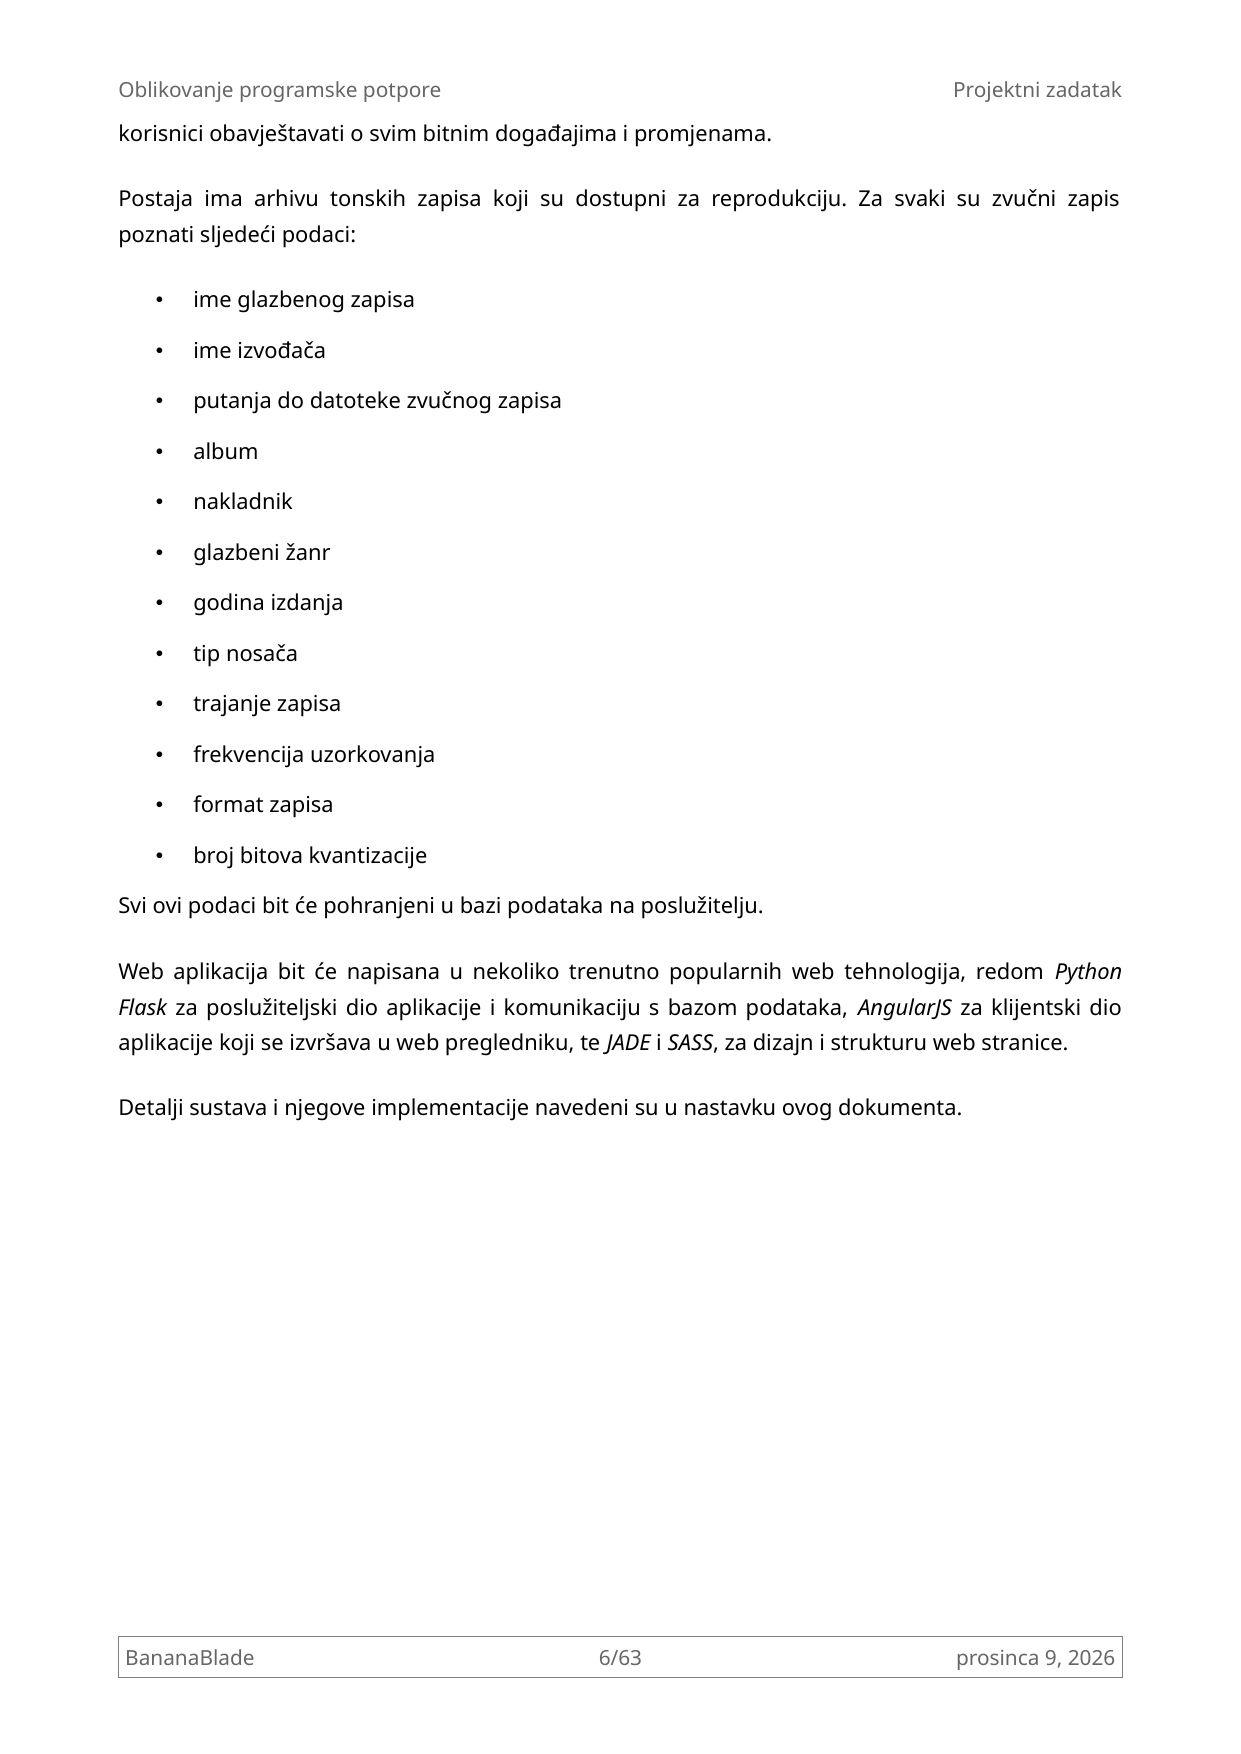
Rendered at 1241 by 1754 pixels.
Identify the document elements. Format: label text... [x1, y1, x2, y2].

list glazbeni žanr [156, 537, 1122, 567]
list putanja do datoteke zvučnog zapisa [156, 385, 1122, 415]
list ime glazbenog zapisa [156, 284, 1122, 314]
text Detalji sustava i njegove implementacije navedeni su u nastavku ovog dokumenta. [118, 1092, 1122, 1122]
list format zapisa [156, 789, 1122, 819]
list ime izvođača [156, 335, 1122, 364]
list nakladnik [156, 486, 1122, 516]
list trajanje zapisa [156, 688, 1122, 718]
list tip nosača [156, 638, 1122, 668]
list broj bitova kvantizacije [156, 840, 1122, 870]
text Web aplikacija bit će napisana u nekoliko trenutno popularnih web tehnologija, redom Python Flask za poslužiteljski dio aplikacije i komunikaciju s bazom podataka, AngularJS za klijentski dio aplikacije koji se izvršava u web pregledniku, te JADE i SASS, za dizajn i strukturu web stranice. [118, 956, 1122, 1057]
text Svi ovi podaci bit će pohranjeni u bazi podataka na poslužitelju. [118, 891, 1122, 920]
text korisnici obavještavati o svim bitnim događajima i promjenama. [118, 118, 1122, 148]
text Postaja ima arhivu tonskih zapisa koji su dostupni za reprodukciju. Za svaki su zvučni zapis poznati sljedeći podaci: [118, 183, 1122, 249]
list godina izdanja [156, 587, 1122, 617]
list album [156, 436, 1122, 466]
list frekvencija uzorkovanja [156, 739, 1122, 769]
